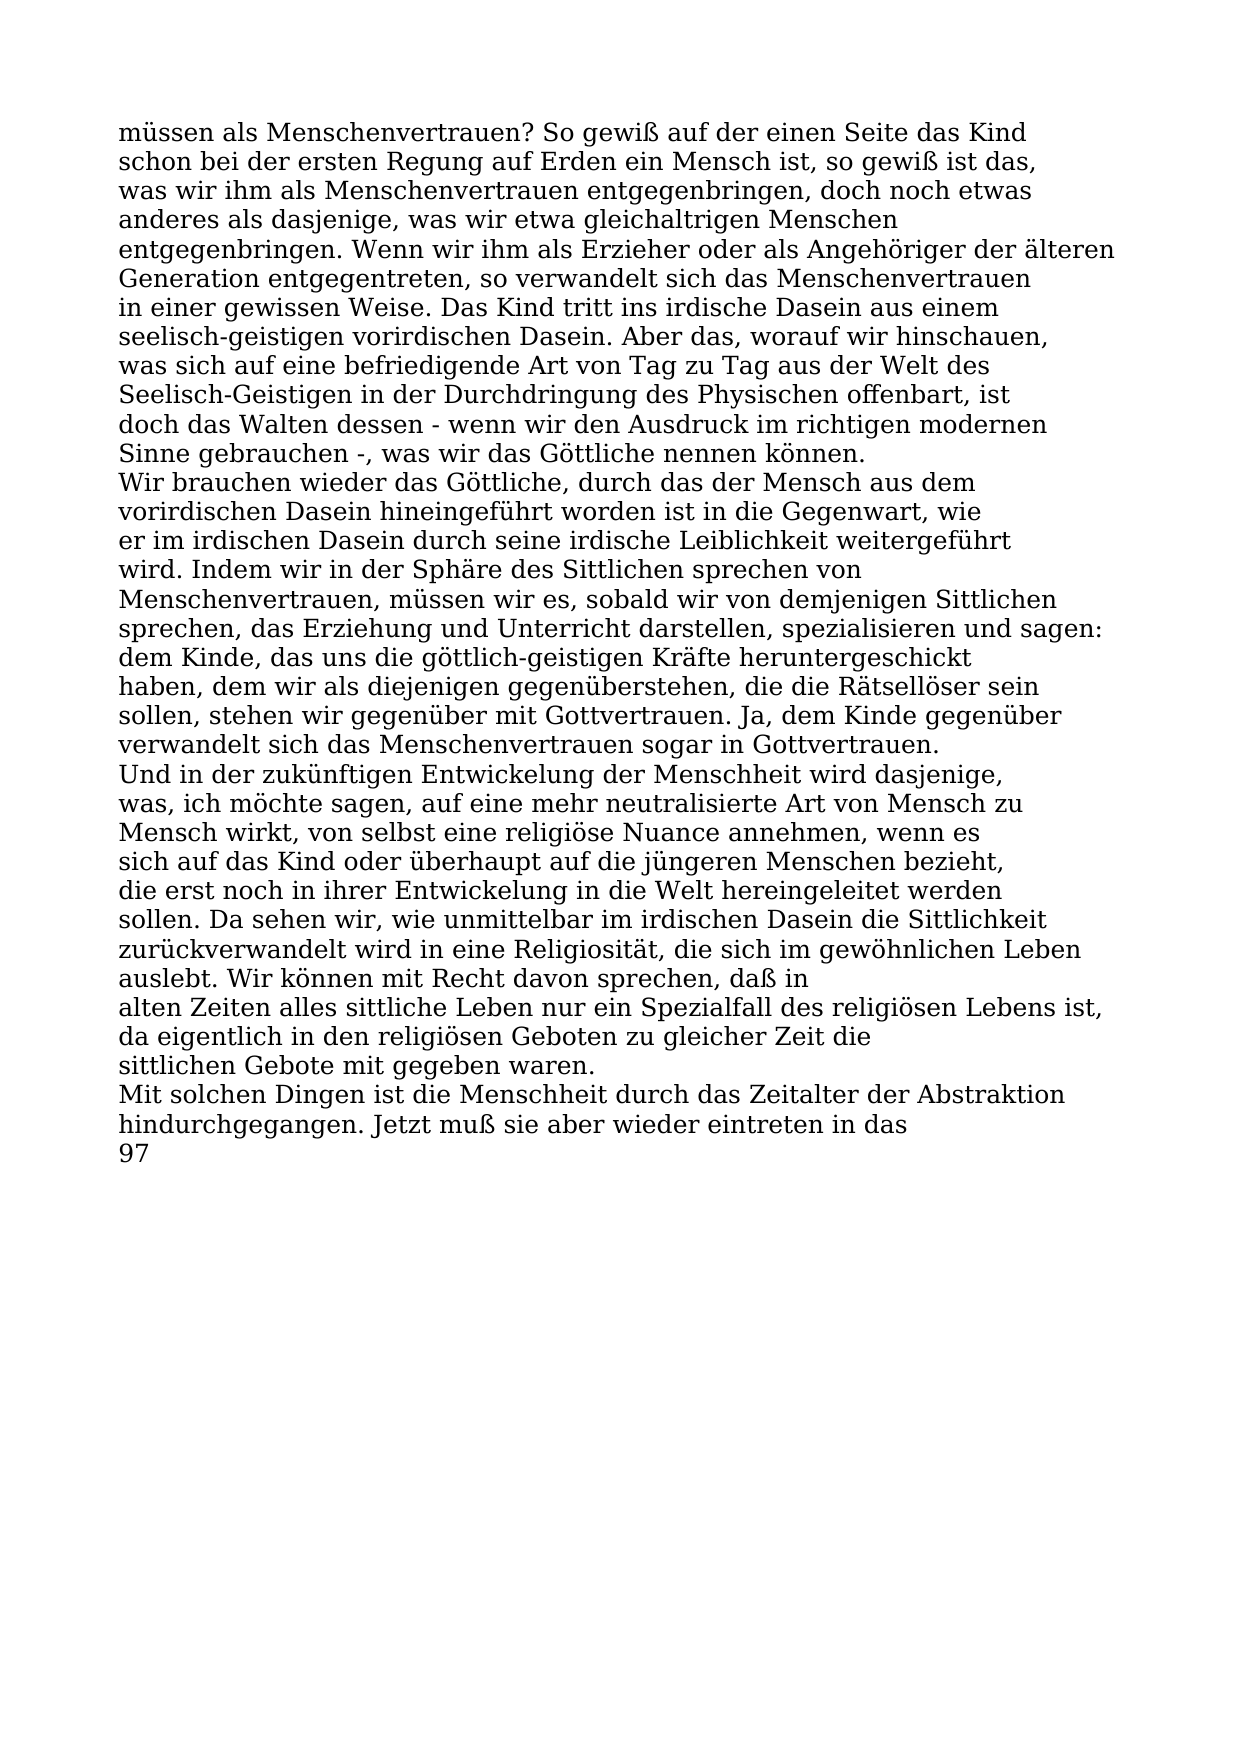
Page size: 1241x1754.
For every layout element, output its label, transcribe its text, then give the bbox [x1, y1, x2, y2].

text 97 [118, 1139, 1122, 1168]
text er im irdischen Dasein durch seine irdische Leiblichkeit weitergeführt [118, 526, 1122, 556]
text Wir brauchen wieder das Göttliche, durch das der Mensch aus dem [118, 468, 1122, 497]
text Seelisch-Geistigen in der Durchdringung des Physischen offenbart, ist [118, 381, 1122, 410]
text sollen. Da sehen wir, wie unmittelbar im irdischen Dasein die Sittlichkeit zurückverwandelt wird in eine Religiosität, die sich im gewöhnlichen Leben auslebt. Wir können mit Recht davon sprechen, daß in [118, 906, 1122, 993]
text seelisch-geistigen vorirdischen Dasein. Aber das, worauf wir hinschauen, [118, 322, 1122, 351]
text Generation entgegentreten, so verwandelt sich das Menschenvertrauen [118, 264, 1122, 293]
text was sich auf eine befriedigende Art von Tag zu Tag aus der Welt des [118, 351, 1122, 381]
text sollen, stehen wir gegenüber mit Gottvertrauen. Ja, dem Kinde gegenüber verwandelt sich das Menschenvertrauen sogar in Gottvertrauen. [118, 701, 1122, 760]
text müssen als Menschenvertrauen? So gewiß auf der einen Seite das Kind [118, 118, 1122, 147]
text was wir ihm als Menschenvertrauen entgegenbringen, doch noch etwas [118, 176, 1122, 206]
text wird. Indem wir in der Sphäre des Sittlichen sprechen von Menschenvertrauen, müssen wir es, sobald wir von demjenigen Sittlichen sprechen, das Erziehung und Unterricht darstellen, spezialisieren und sagen: [118, 556, 1122, 643]
text schon bei der ersten Regung auf Erden ein Mensch ist, so gewiß ist das, [118, 147, 1122, 176]
text dem Kinde, das uns die göttlich-geistigen Kräfte heruntergeschickt [118, 643, 1122, 672]
text doch das Walten dessen - wenn wir den Ausdruck im richtigen modernen Sinne gebrauchen -, was wir das Göttliche nennen können. [118, 410, 1122, 468]
text vorirdischen Dasein hineingeführt worden ist in die Gegenwart, wie [118, 497, 1122, 526]
text in einer gewissen Weise. Das Kind tritt ins irdische Dasein aus einem [118, 293, 1122, 322]
text haben, dem wir als diejenigen gegenüberstehen, die die Rätsellöser sein [118, 672, 1122, 701]
text sich auf das Kind oder überhaupt auf die jüngeren Menschen bezieht, [118, 847, 1122, 876]
text alten Zeiten alles sittliche Leben nur ein Spezialfall des religiösen Lebens ist, da eigentlich in den religiösen Geboten zu gleicher Zeit die [118, 993, 1122, 1051]
text Und in der zukünftigen Entwickelung der Menschheit wird dasjenige, [118, 760, 1122, 789]
text sittlichen Gebote mit gegeben waren. [118, 1051, 1122, 1081]
text anderes als dasjenige, was wir etwa gleichaltrigen Menschen entgegenbringen. Wenn wir ihm als Erzieher oder als Angehöriger der älteren [118, 206, 1122, 264]
text Mensch wirkt, von selbst eine religiöse Nuance annehmen, wenn es [118, 818, 1122, 847]
text Mit solchen Dingen ist die Menschheit durch das Zeitalter der Abstraktion hindurchgegangen. Jetzt muß sie aber wieder eintreten in das [118, 1081, 1122, 1139]
text was, ich möchte sagen, auf eine mehr neutralisierte Art von Mensch zu [118, 789, 1122, 818]
text die erst noch in ihrer Entwickelung in die Welt hereingeleitet werden [118, 876, 1122, 906]
